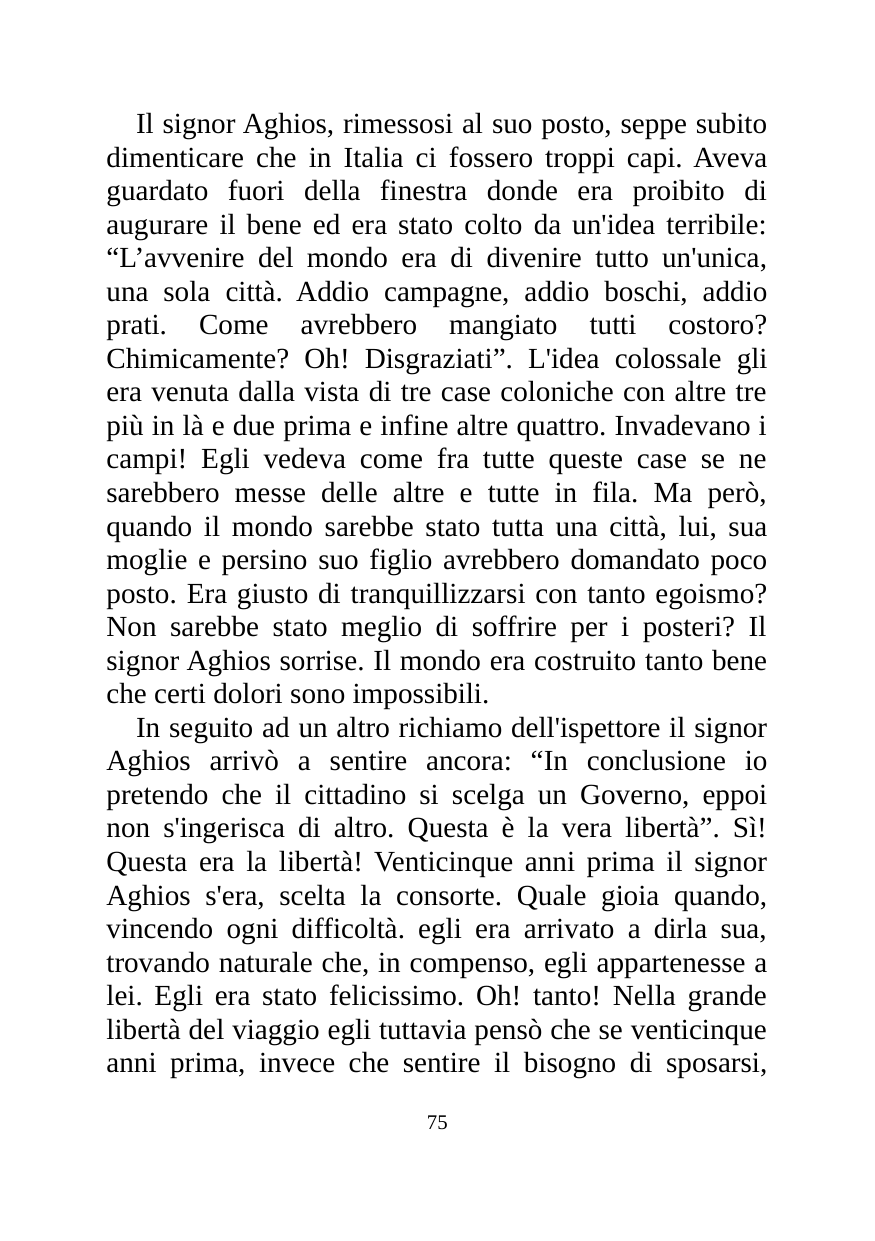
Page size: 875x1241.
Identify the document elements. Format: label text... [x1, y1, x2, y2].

text Il signor Aghios, rimessosi al suo posto, seppe subito dimenticare che in Italia ci fossero troppi capi. Aveva guardato fuori della finestra donde era proibito di augurare il bene ed era stato colto da un'idea terribile: “L’avvenire del mondo era di divenire tutto un'unica, una sola città. Addio campagne, addio boschi, addio prati. Come avrebbero mangiato tutti costoro? Chimicamente? Oh! Disgraziati”. L'idea colossale gli era venuta dalla vista di tre case coloniche con altre tre più in là e due prima e infine altre quattro. Invadevano i campi! Egli vedeva come fra tutte queste case se ne sarebbero messe delle altre e tutte in fila. Ma però, quando il mondo sarebbe stato tutta una città, lui, sua moglie e persino suo figlio avrebbero domandato poco posto. Era giusto di tranquillizzarsi con tanto egoismo? Non sarebbe stato meglio di soffrire per i posteri? Il signor Aghios sorrise. Il mondo era costruito tanto bene che certi dolori sono impossibili. [106, 106, 768, 710]
text In seguito ad un altro richiamo dell'ispettore il signor Aghios arrivò a sentire ancora: “In conclusione io pretendo che il cittadino si scelga un Governo, eppoi non s'ingerisca di altro. Questa è la vera libertà”. Sì! Questa era la libertà! Venticinque anni prima il signor Aghios s'era, scelta la consorte. Quale gioia quando, vincendo ogni difficoltà. egli era arrivato a dirla sua, trovando naturale che, in compenso, egli appartenesse a lei. Egli era stato felicissimo. Oh! tanto! Nella grande libertà del viaggio egli tuttavia pensò che se venticinque anni prima, invece che sentire il bisogno di sposarsi, [106, 710, 768, 1079]
